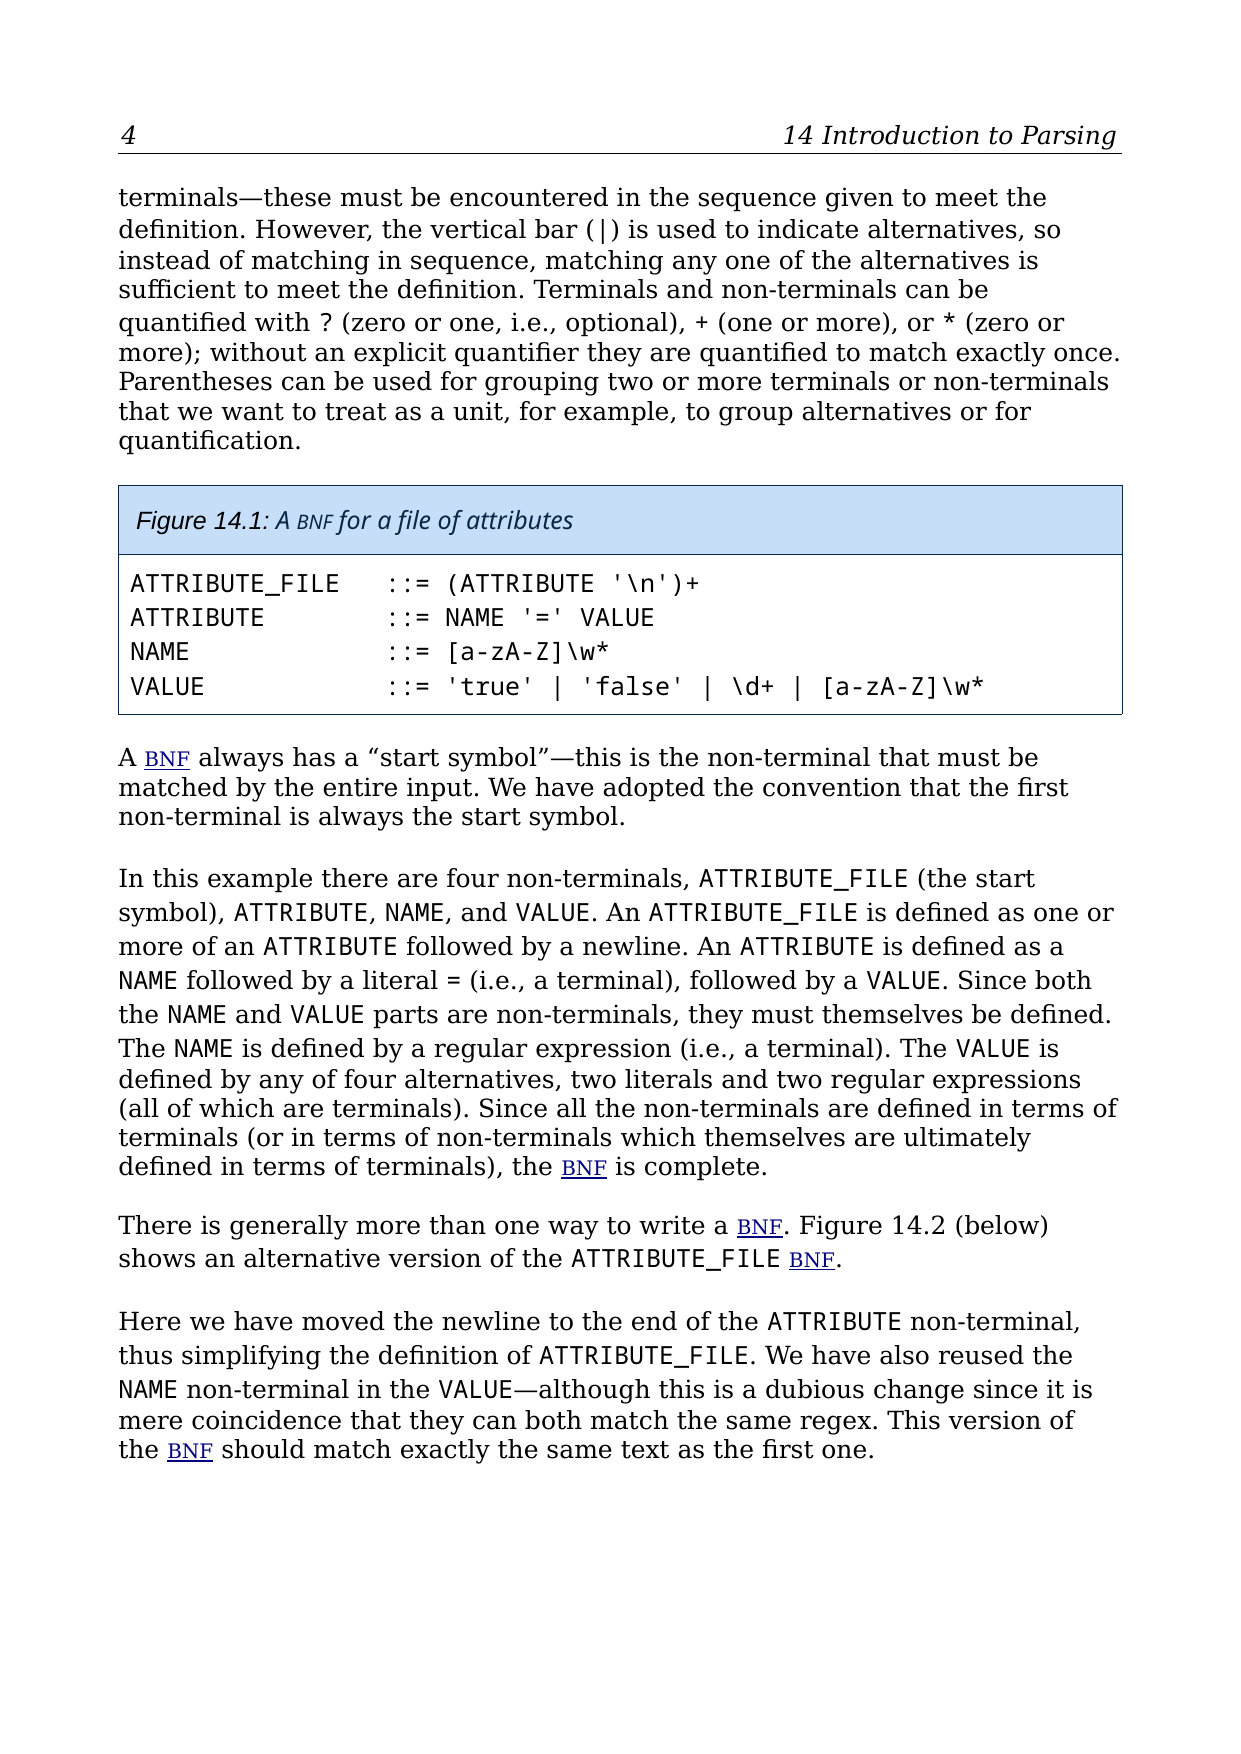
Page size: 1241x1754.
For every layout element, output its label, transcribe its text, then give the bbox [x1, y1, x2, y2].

text In this example there are four non-terminals, ATTRIBUTE_FILE (the start symbol), ATTRIBUTE, NAME, and VALUE. An ATTRIBUTE_FILE is defined as one or more of an ATTRIBUTE followed by a newline. An ATTRIBUTE is defined as a NAME followed by a literal = (i.e., a terminal), followed by a VALUE. Since both the NAME and VALUE parts are non-terminals, they must themselves be defined. The NAME is defined by a regular expression (i.e., a terminal). The VALUE is defined by any of four alternatives, two literals and two regular expressions (all of which are terminals). Since all the non-terminals are defined in terms of terminals (or in terms of non-terminals which themselves are ultimately defined in terms of terminals), the bnf is complete. [118, 861, 1122, 1182]
text Here we have moved the newline to the end of the ATTRIBUTE non-terminal, thus simplifying the definition of ATTRIBUTE_FILE. We have also reused the NAME non-terminal in the VALUE—although this is a dubious change since it is mere coincidence that they can both match the same regex. This version of the bnf should match exactly the same text as the first one. [118, 1304, 1122, 1464]
text There is generally more than one way to write a bnf. Figure 14.2 (below) shows an alternative version of the ATTRIBUTE_FILE bnf. [118, 1211, 1122, 1274]
table_header Figure 14.1: A bnf for a file of attributes [119, 486, 1122, 554]
text terminals—these must be encountered in the sequence given to meet the definition. However, the vertical bar (|) is used to indicate alternatives, so instead of matching in sequence, matching any one of the alternatives is sufficient to meet the definition. Terminals and non-terminals can be quantified with ? (zero or one, i.e., optional), + (one or more), or * (zero or more); without an explicit quantifier they are quantified to match exactly once. Parentheses can be used for grouping two or more terminals or non-terminals that we want to treat as a unit, for example, to group alternatives or for quantification. [118, 183, 1122, 455]
text A bnf always has a “start symbol”—this is the non-terminal that must be matched by the entire input. We have adopted the convention that the first non-terminal is always the start symbol. [118, 743, 1122, 831]
table_cell ATTRIBUTE_FILE ::= (ATTRIBUTE '\n')+ ATTRIBUTE ::= NAME '=' VALUE NAME ::= [a-zA-Z]\w* VALUE ::= 'true' | 'false' | \d+ | [a-zA-Z]\w* [119, 555, 1122, 714]
